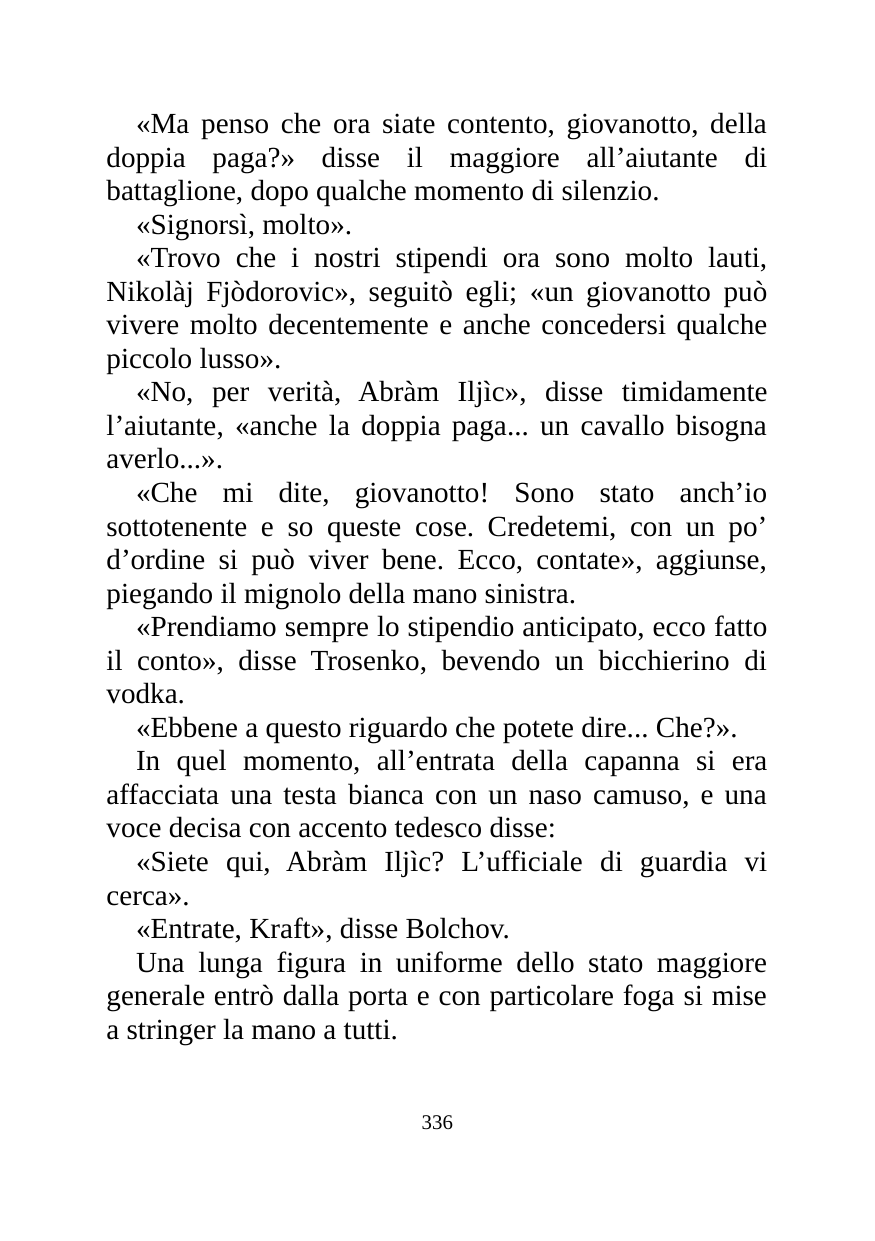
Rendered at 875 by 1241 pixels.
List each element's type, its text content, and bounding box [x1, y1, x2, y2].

text «Ma penso che ora siate contento, giovanotto, della doppia paga?» disse il maggiore all’aiutante di battaglione, dopo qualche momento di silenzio. [106, 106, 768, 207]
text Una lunga figura in uniforme dello stato maggiore generale entrò dalla porta e con particolare foga si mise a stringer la mano a tutti. [106, 945, 768, 1045]
text «Ebbene a questo riguardo che potete dire... Che?». [106, 710, 768, 743]
text «Che mi dite, giovanotto! Sono stato anch’io sottotenente e so queste cose. Credetemi, con un po’ d’ordine si può viver bene. Ecco, contate», aggiunse, piegando il mignolo della mano sinistra. [106, 475, 768, 609]
text «Entrate, Kraft», disse Bolchov. [106, 911, 768, 945]
text «No, per verità, Abràm Iljìc», disse timidamente l’aiutante, «anche la doppia paga... un cavallo bisogna averlo...». [106, 374, 768, 475]
text «Signorsì, molto». [106, 207, 768, 240]
text In quel momento, all’entrata della capanna si era affacciata una testa bianca con un naso camuso, e una voce decisa con accento tedesco disse: [106, 743, 768, 844]
text «Siete qui, Abràm Iljìc? L’ufficiale di guardia vi cerca». [106, 844, 768, 911]
text «Trovo che i nostri stipendi ora sono molto lauti, Nikolàj Fjòdorovic», seguitò egli; «un giovanotto può vivere molto decentemente e anche concedersi qualche piccolo lusso». [106, 240, 768, 374]
text «Prendiamo sempre lo stipendio anticipato, ecco fatto il conto», disse Trosenko, bevendo un bicchierino di vodka. [106, 609, 768, 710]
